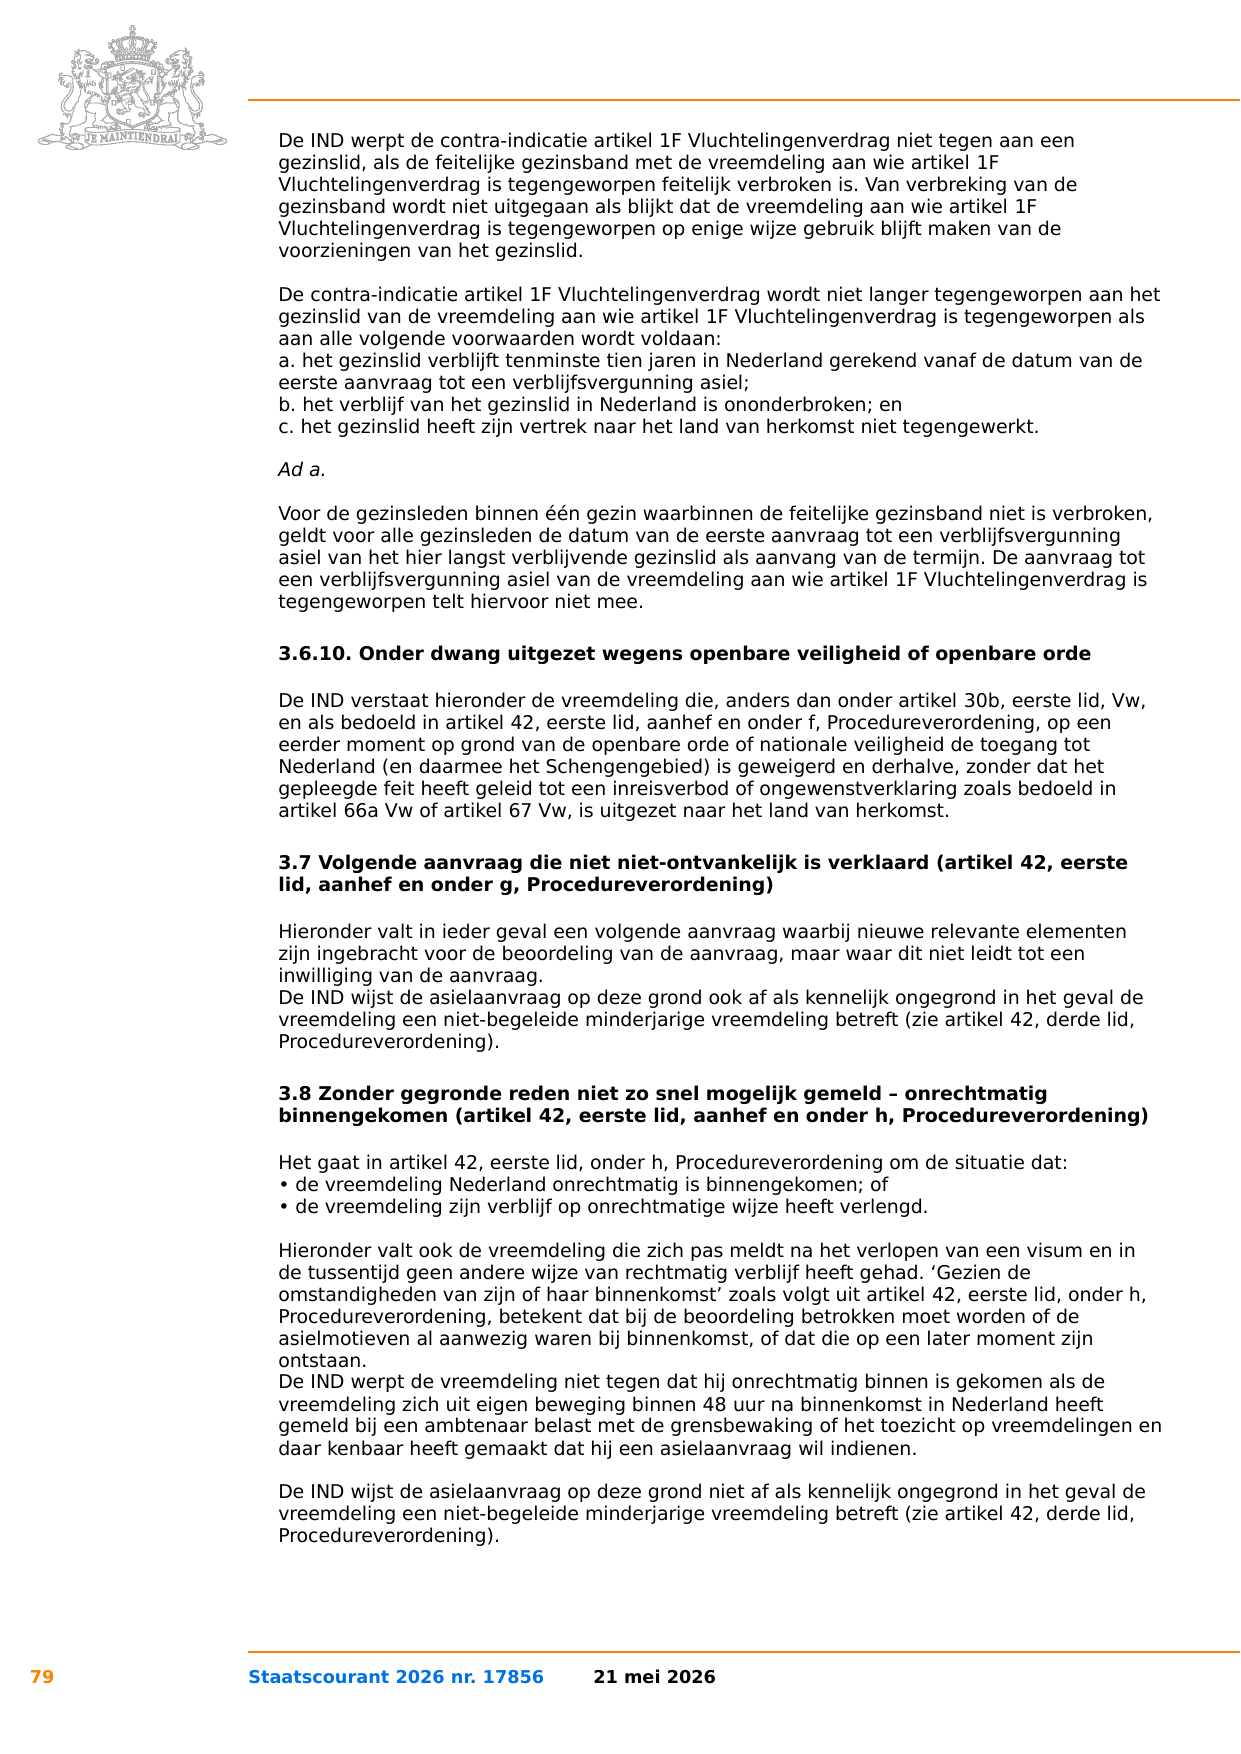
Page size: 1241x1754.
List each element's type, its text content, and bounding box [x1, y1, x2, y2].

subtitle 3.7 Volgende aanvraag die niet niet-ontvankelijk is verklaard (artikel 42, eerste lid, aanhef en onder g, Procedureverordening) [278, 852, 1163, 896]
text • de vreemdeling zijn verblijf op onrechtmatige wijze heeft verlengd. [278, 1196, 1163, 1218]
text De IND wijst de asielaanvraag op deze grond ook af als kennelijk ongegrond in het geval de vreemdeling een niet-begeleide minderjarige vreemdeling betreft (zie artikel 42, derde lid, Procedureverordening). [278, 987, 1163, 1053]
text De IND wijst de asielaanvraag op deze grond niet af als kennelijk ongegrond in het geval de vreemdeling een niet-begeleide minderjarige vreemdeling betreft (zie artikel 42, derde lid, Procedureverordening). [278, 1481, 1163, 1547]
text De IND werpt de vreemdeling niet tegen dat hij onrechtmatig binnen is gekomen als de vreemdeling zich uit eigen beweging binnen 48 uur na binnenkomst in Nederland heeft gemeld bij een ambtenaar belast met de grensbewaking of het toezicht op vreemdelingen en daar kenbaar heeft gemaakt dat hij een asielaanvraag wil indienen. [278, 1371, 1163, 1459]
text Het gaat in artikel 42, eerste lid, onder h, Procedureverordening om de situatie dat: [278, 1152, 1163, 1174]
text b. het verblijf van het gezinslid in Nederland is ononderbroken; en [278, 393, 1163, 416]
text c. het gezinslid heeft zijn vertrek naar het land van herkomst niet tegengewerkt. [278, 416, 1163, 437]
text De IND werpt de contra-indicatie artikel 1F Vluchtelingenverdrag niet tegen aan een gezinslid, als de feitelijke gezinsband met de vreemdeling aan wie artikel 1F Vluchtelingenverdrag is tegengeworpen feitelijk verbroken is. Van verbreking van de gezinsband wordt niet uitgegaan als blijkt dat de vreemdeling aan wie artikel 1F Vluchtelingenverdrag is tegengeworpen op enige wijze gebruik blijft maken van de voorzieningen van het gezinslid. [278, 130, 1163, 262]
picture [38, 25, 227, 150]
text De IND verstaat hieronder de vreemdeling die, anders dan onder artikel 30b, eerste lid, Vw, en als bedoeld in artikel 42, eerste lid, aanhef en onder f, Procedureverordening, op een eerder moment op grond van de openbare orde of nationale veiligheid de toegang tot Nederland (en daarmee het Schengengebied) is geweigerd en derhalve, zonder dat het gepleegde feit heeft geleid tot een inreisverbod of ongewenstverklaring zoals bedoeld in artikel 66a Vw of artikel 67 Vw, is uitgezet naar het land van herkomst. [278, 690, 1163, 822]
text a. het gezinslid verblijft tenminste tien jaren in Nederland gerekend vanaf de datum van de eerste aanvraag tot een verblijfsvergunning asiel; [278, 349, 1163, 393]
subtitle Ad a. [278, 459, 1163, 481]
text Hieronder valt in ieder geval een volgende aanvraag waarbij nieuwe relevante elementen zijn ingebracht voor de beoordeling van de aanvraag, maar waar dit niet leidt tot een inwilliging van de aanvraag. [278, 921, 1163, 987]
text Voor de gezinsleden binnen één gezin waarbinnen de feitelijke gezinsband niet is verbroken, geldt voor alle gezinsleden de datum van de eerste aanvraag tot een verblijfsvergunning asiel van het hier langst verblijvende gezinslid als aanvang van de termijn. De aanvraag tot een verblijfsvergunning asiel van de vreemdeling aan wie artikel 1F Vluchtelingenverdrag is tegengeworpen telt hiervoor niet mee. [278, 503, 1163, 613]
subtitle 3.6.10. Onder dwang uitgezet wegens openbare veiligheid of openbare orde [278, 643, 1163, 665]
text • de vreemdeling Nederland onrechtmatig is binnengekomen; of [278, 1174, 1163, 1196]
text De contra-indicatie artikel 1F Vluchtelingenverdrag wordt niet langer tegengeworpen aan het gezinslid van de vreemdeling aan wie artikel 1F Vluchtelingenverdrag is tegengeworpen als aan alle volgende voorwaarden wordt voldaan: [278, 284, 1163, 349]
text Hieronder valt ook de vreemdeling die zich pas meldt na het verlopen van een visum en in de tussentijd geen andere wijze van rechtmatig verblijf heeft gehad. ‘Gezien de omstandigheden van zijn of haar binnenkomst’ zoals volgt uit artikel 42, eerste lid, onder h, Procedureverordening, betekent dat bij de beoordeling betrokken moet worden of de asielmotieven al aanwezig waren bij binnenkomst, of dat die op een later moment zijn ontstaan. [278, 1239, 1163, 1371]
subtitle 3.8 Zonder gegronde reden niet zo snel mogelijk gemeld – onrechtmatig binnengekomen (artikel 42, eerste lid, aanhef en onder h, Procedureverordening) [278, 1083, 1163, 1127]
